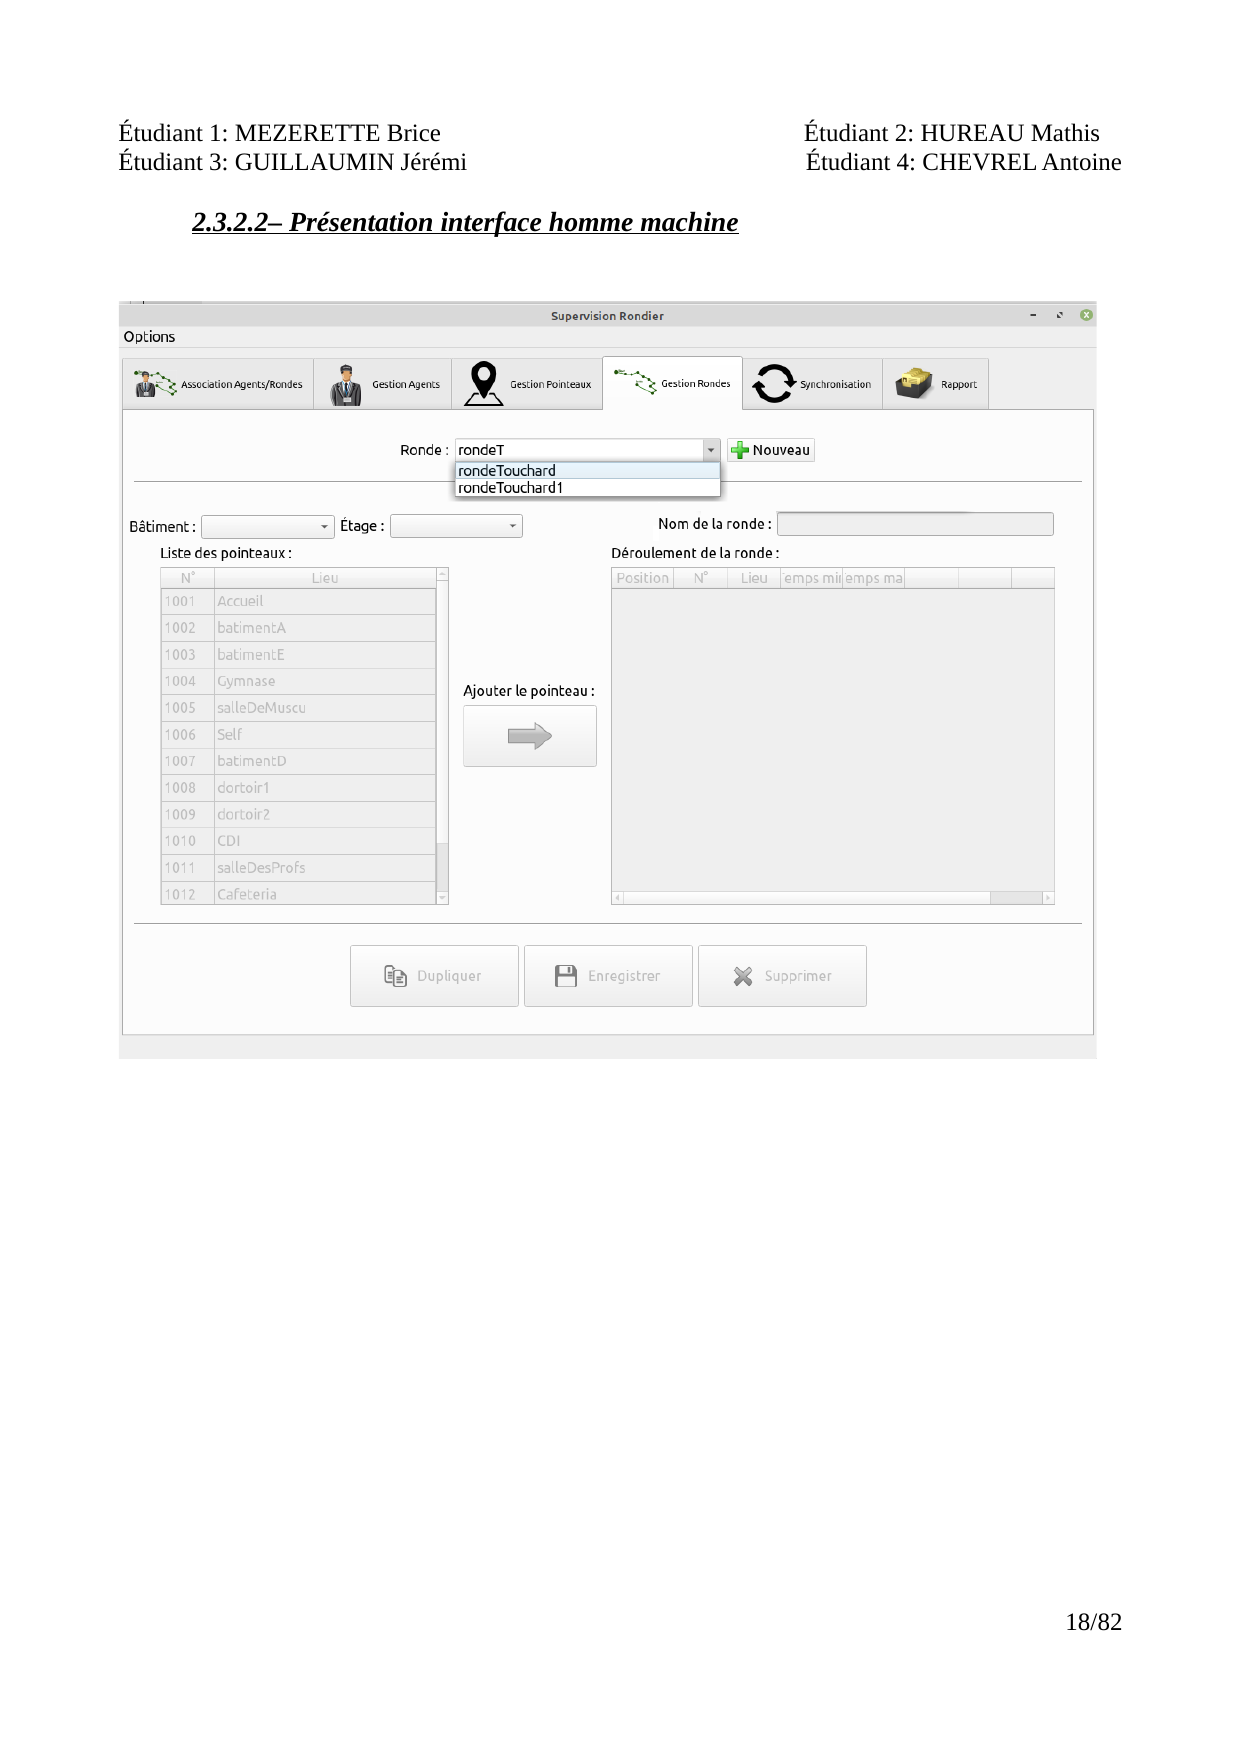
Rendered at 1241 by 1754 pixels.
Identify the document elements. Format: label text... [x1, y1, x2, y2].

subtitle 2.3.2.2– Présentation interface homme machine [118, 205, 1122, 237]
picture [118, 301, 1097, 1059]
